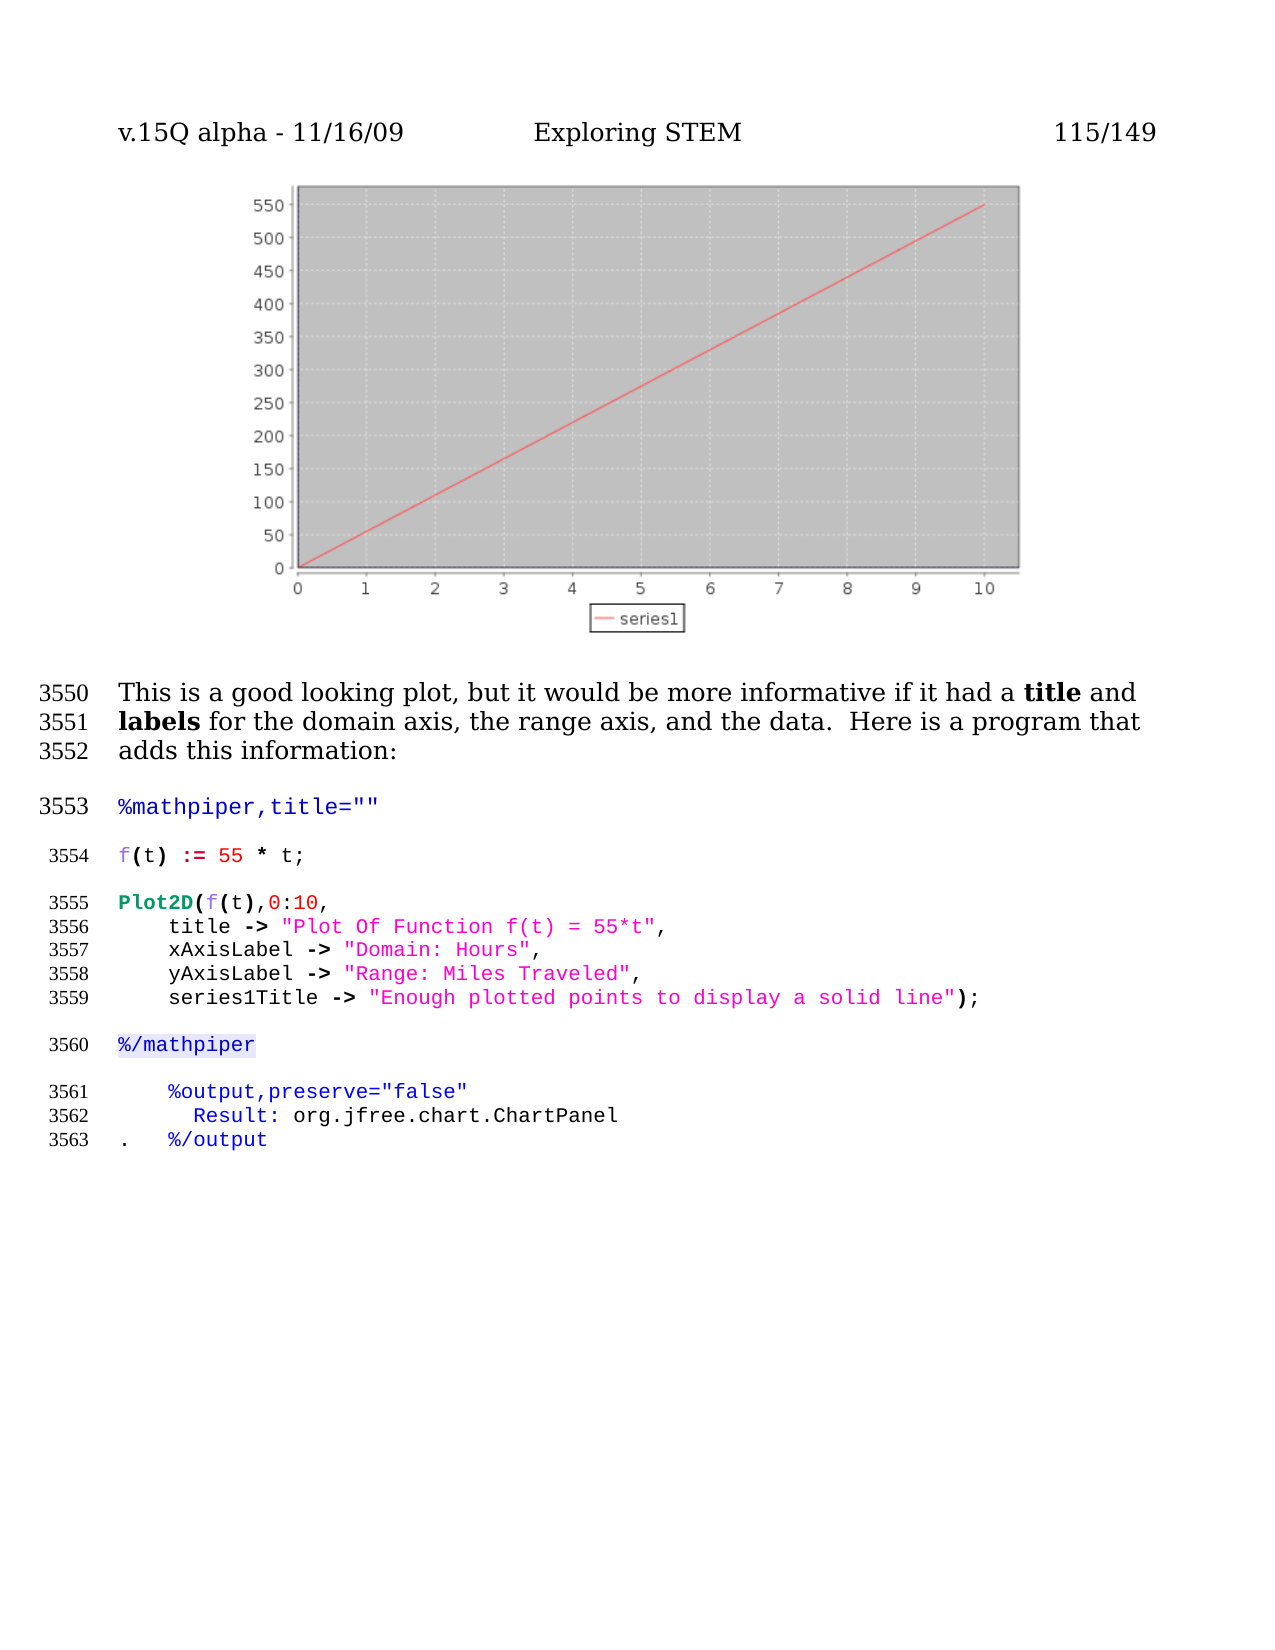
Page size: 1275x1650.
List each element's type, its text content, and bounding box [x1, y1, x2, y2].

text %mathpiper,title="" [118, 795, 1157, 821]
text %output,preserve="false" [118, 1081, 1157, 1105]
text This is a good looking plot, but it would be more informative if it had a title and labels for the domain axis, the range axis, and the data. Here is a program that adds this information: [118, 678, 1157, 766]
text . %/output [118, 1128, 1157, 1152]
text yAxisLabel -> "Range: Miles Traveled", [118, 963, 1157, 987]
text %/mathpiper [118, 1034, 1157, 1058]
text title -> "Plot Of Function f(t) = 55*t", [118, 916, 1157, 939]
text Plot2D(f(t),0:10, [118, 892, 1157, 916]
text xAxisLabel -> "Domain: Hours", [118, 939, 1157, 963]
text f(t) := 55 * t; [118, 845, 1157, 868]
text Result: org.jfree.chart.ChartPanel [118, 1105, 1157, 1128]
text series1Title -> "Enough plotted points to display a solid line"); [118, 987, 1157, 1010]
picture [240, 176, 1035, 634]
